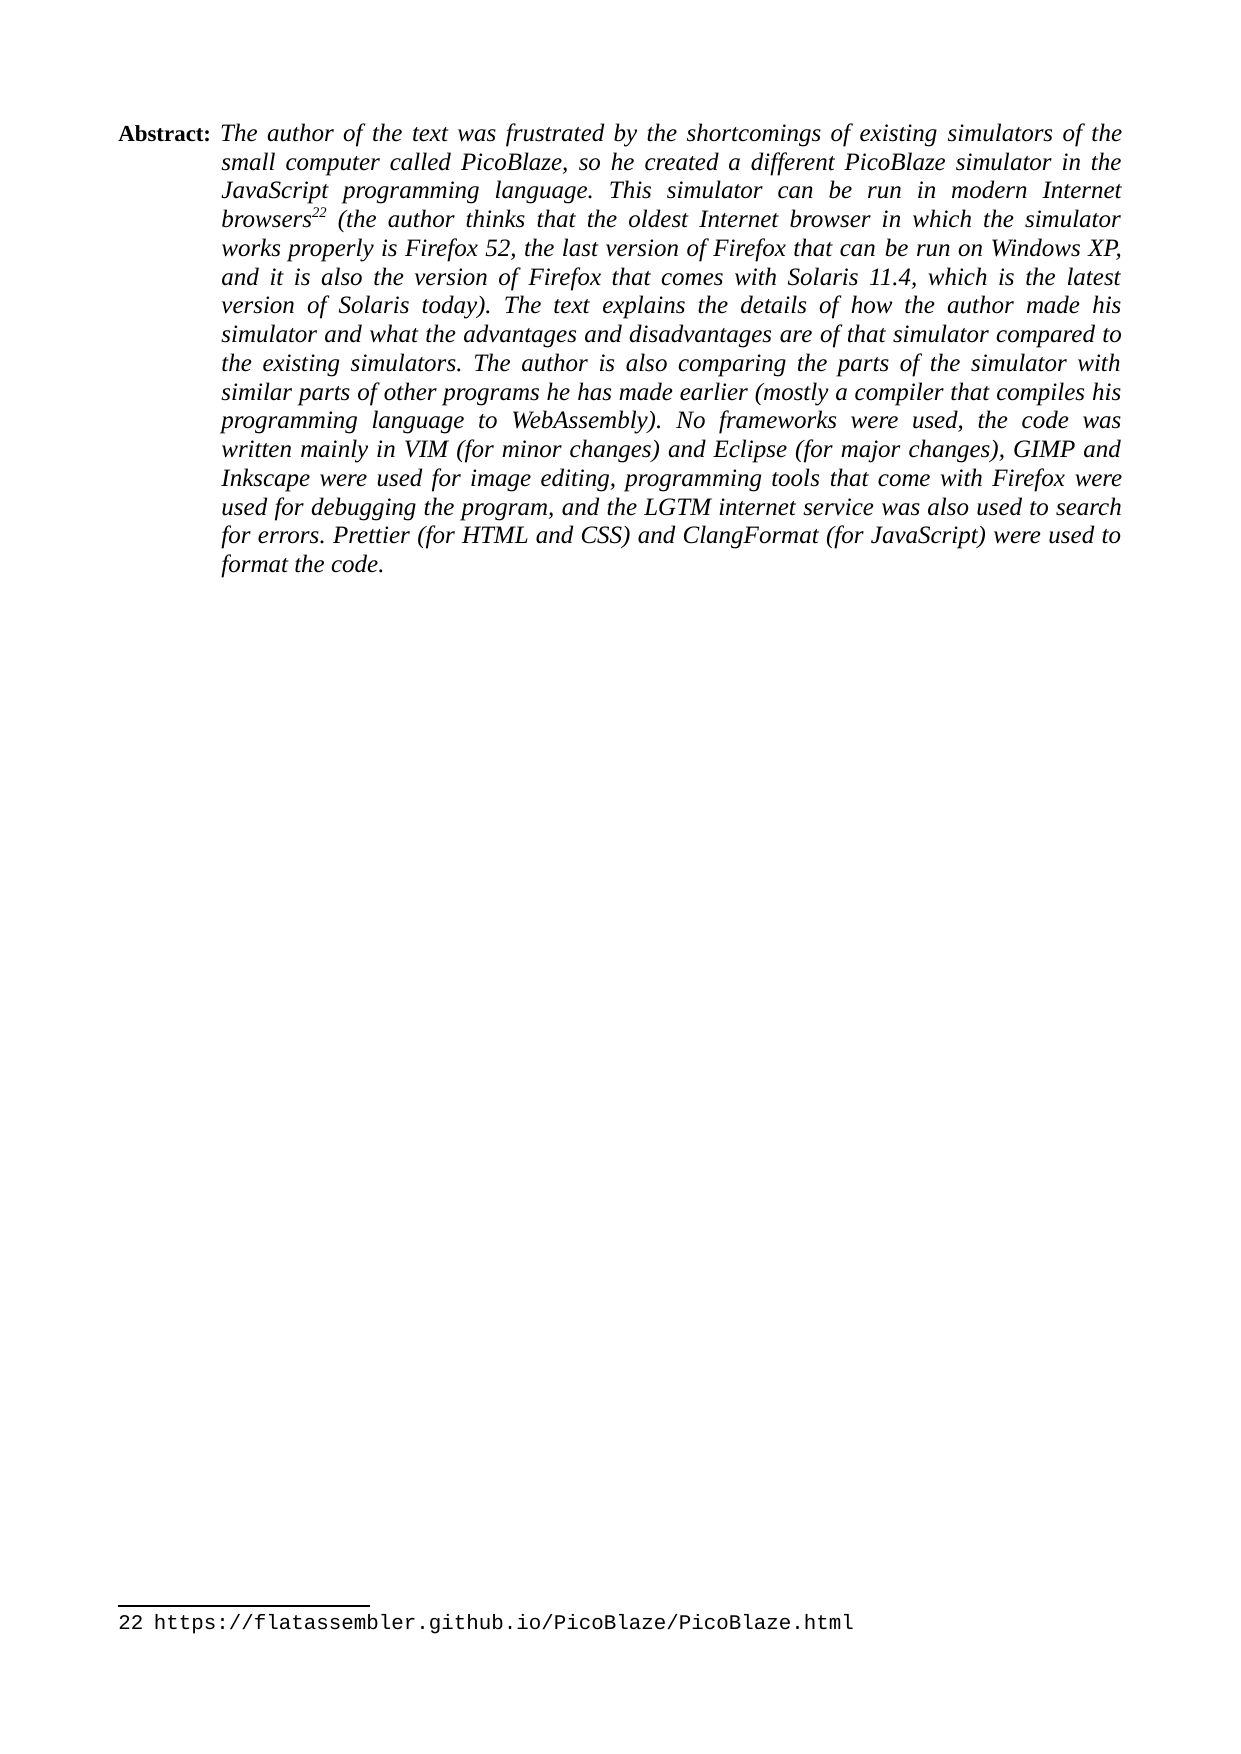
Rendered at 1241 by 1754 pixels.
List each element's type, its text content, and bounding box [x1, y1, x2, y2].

text https://flatassembler.github.io/PicoBlaze/PicoBlaze.html [118, 1612, 1122, 1636]
text Abstract: The author of the text was frustrated by the shortcomings of existing simulators of the small computer called PicoBlaze, so he created a different PicoBlaze simulator in the JavaScript programming language. This simulator can be run in modern Internet browsers (the author thinks that the oldest Internet browser in which the simulator works properly is Firefox 52, the last version of Firefox that can be run on Windows XP, and it is also the version of Firefox that comes with Solaris 11.4, which is the latest version of Solaris today). The text explains the details of how the author made his simulator and what the advantages and disadvantages are of that simulator compared to the existing simulators. The author is also comparing the parts of the simulator with similar parts of other programs he has made earlier (mostly a compiler that compiles his programming language to WebAssembly). No frameworks were used, the code was written mainly in VIM (for minor changes) and Eclipse (for major changes), GIMP and Inkscape were used for image editing, programming tools that come with Firefox were used for debugging the program, and the LGTM internet service was also used to search for errors. Prettier (for HTML and CSS) and ClangFormat (for JavaScript) were used to format the code. [118, 118, 1122, 578]
